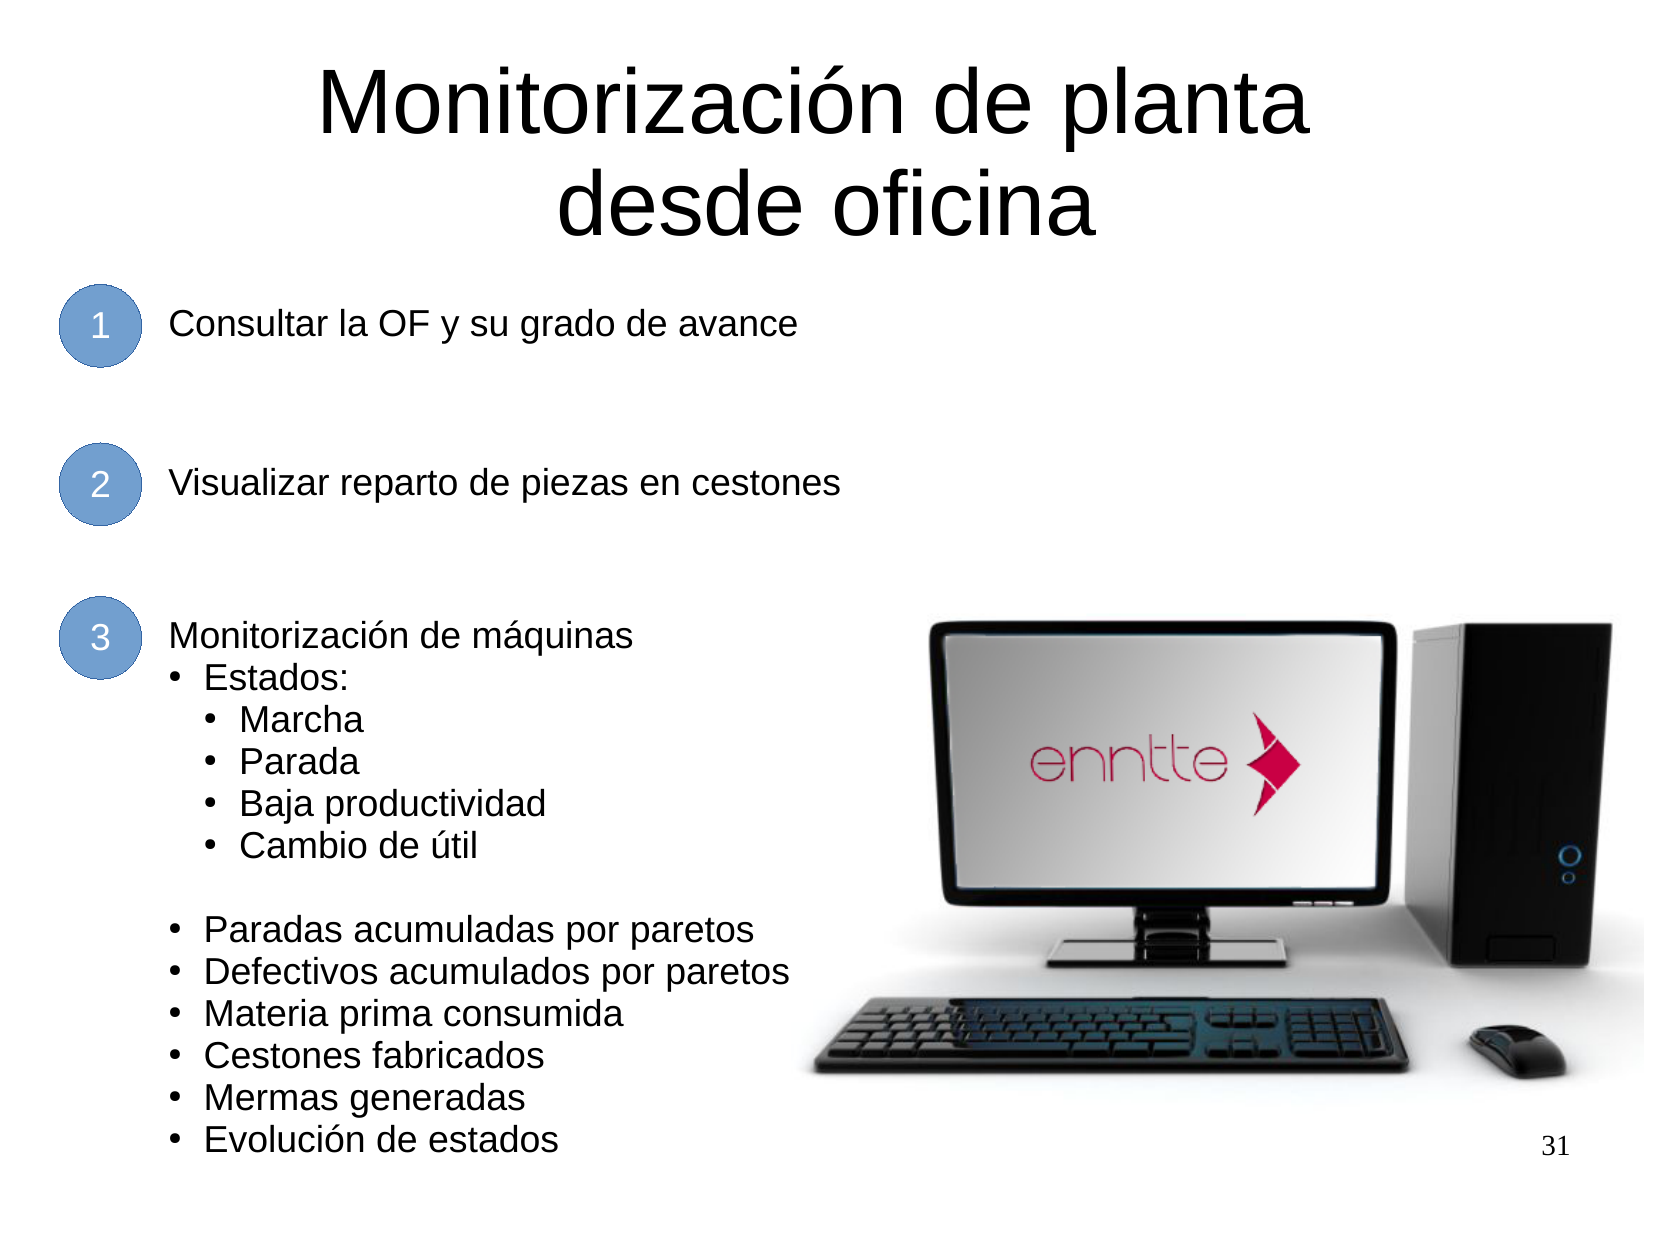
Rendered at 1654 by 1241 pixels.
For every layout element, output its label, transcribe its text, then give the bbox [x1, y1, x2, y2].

text_box Monitorización de máquinas Estados: Marcha Parada Baja productividad Cambio de útil Paradas acumuladas por paretos Defectivos acumulados por paretos Materia prima consumida Cestones fabricados Mermas generadas Evolución de estados [153, 607, 1093, 1210]
text_box Visualizar reparto de piezas en cestones [153, 453, 1093, 512]
text_box Consultar la OF y su grado de avance [153, 295, 1093, 354]
text_box 2 [59, 442, 142, 526]
title Monitorización de planta desde oficina [82, 49, 1571, 257]
text_box 3 [59, 596, 142, 680]
text_box 1 [59, 284, 142, 368]
picture [791, 591, 1644, 1123]
